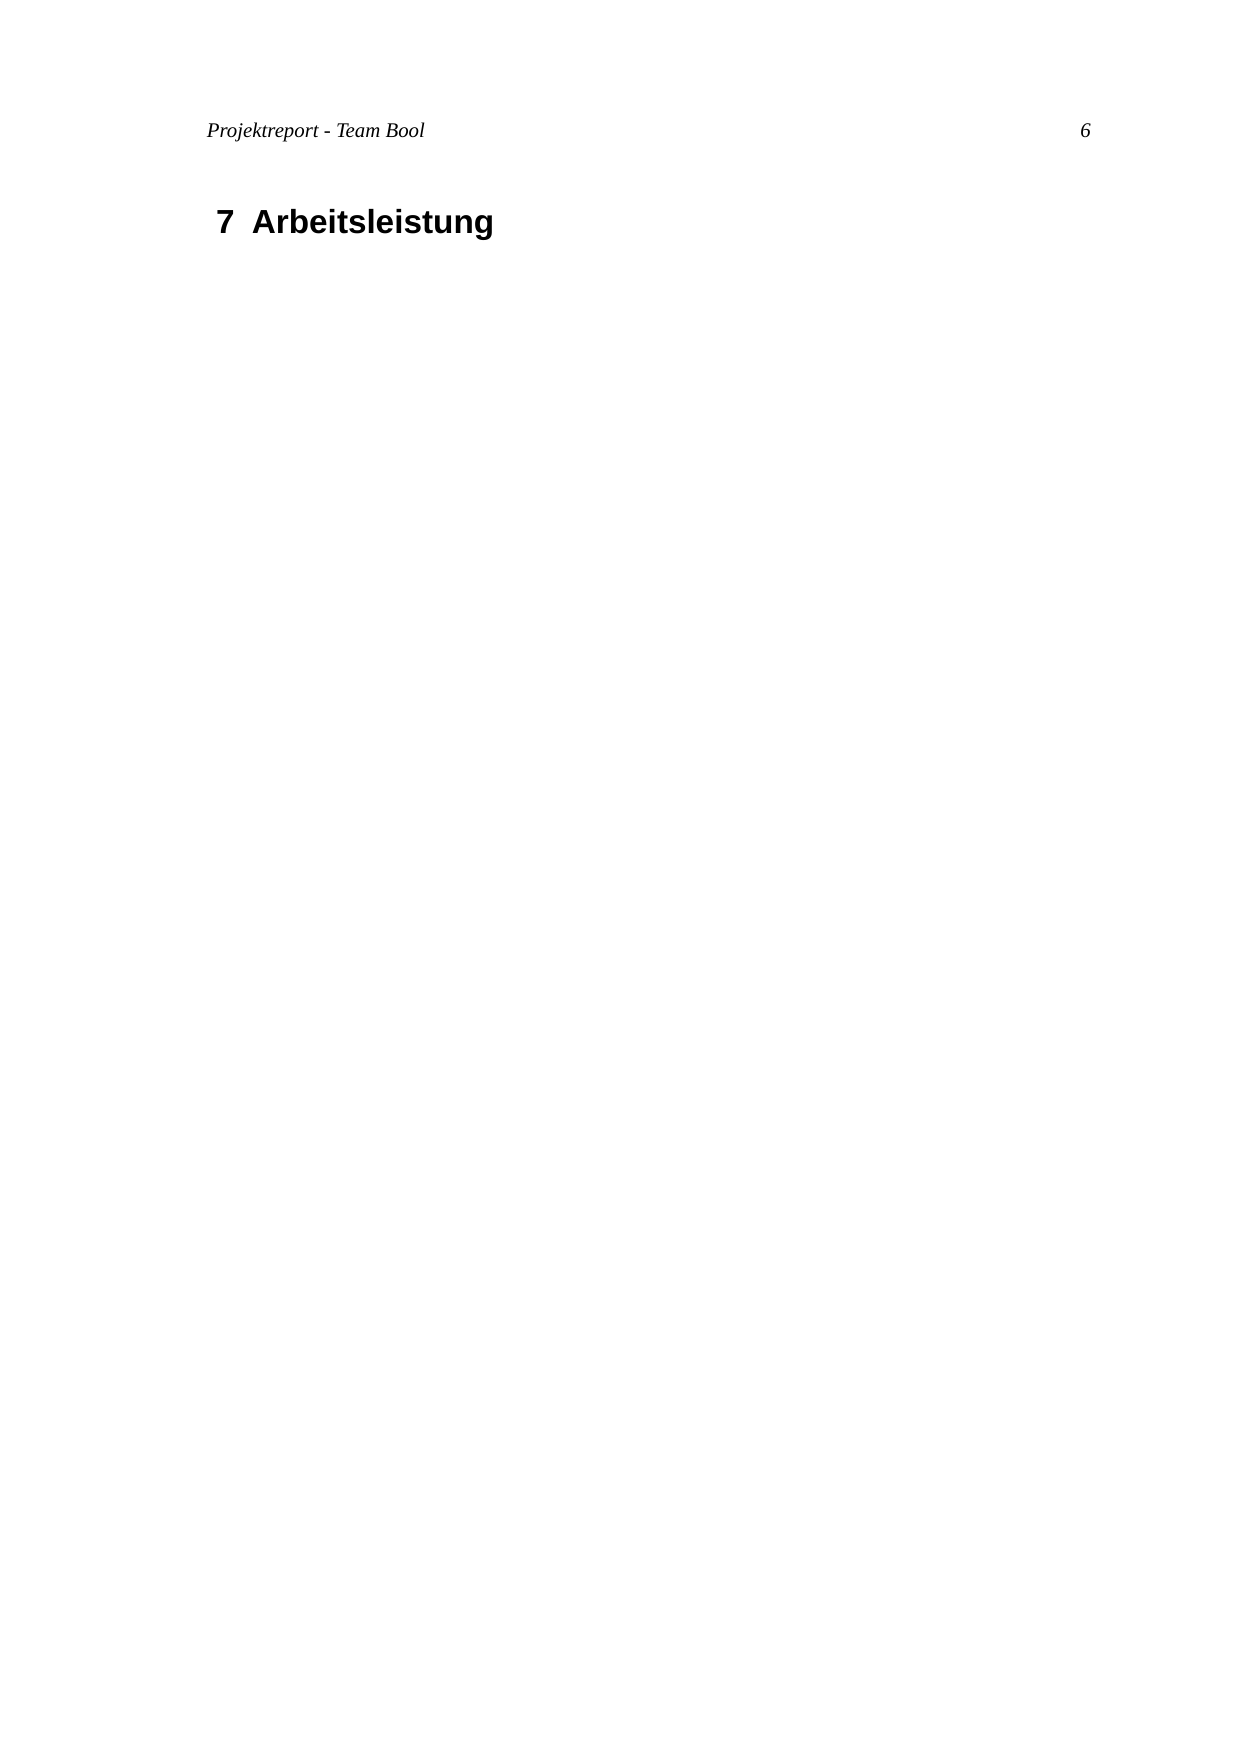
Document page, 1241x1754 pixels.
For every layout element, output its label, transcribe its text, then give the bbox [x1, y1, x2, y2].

subtitle Arbeitsleistung [207, 202, 1122, 241]
